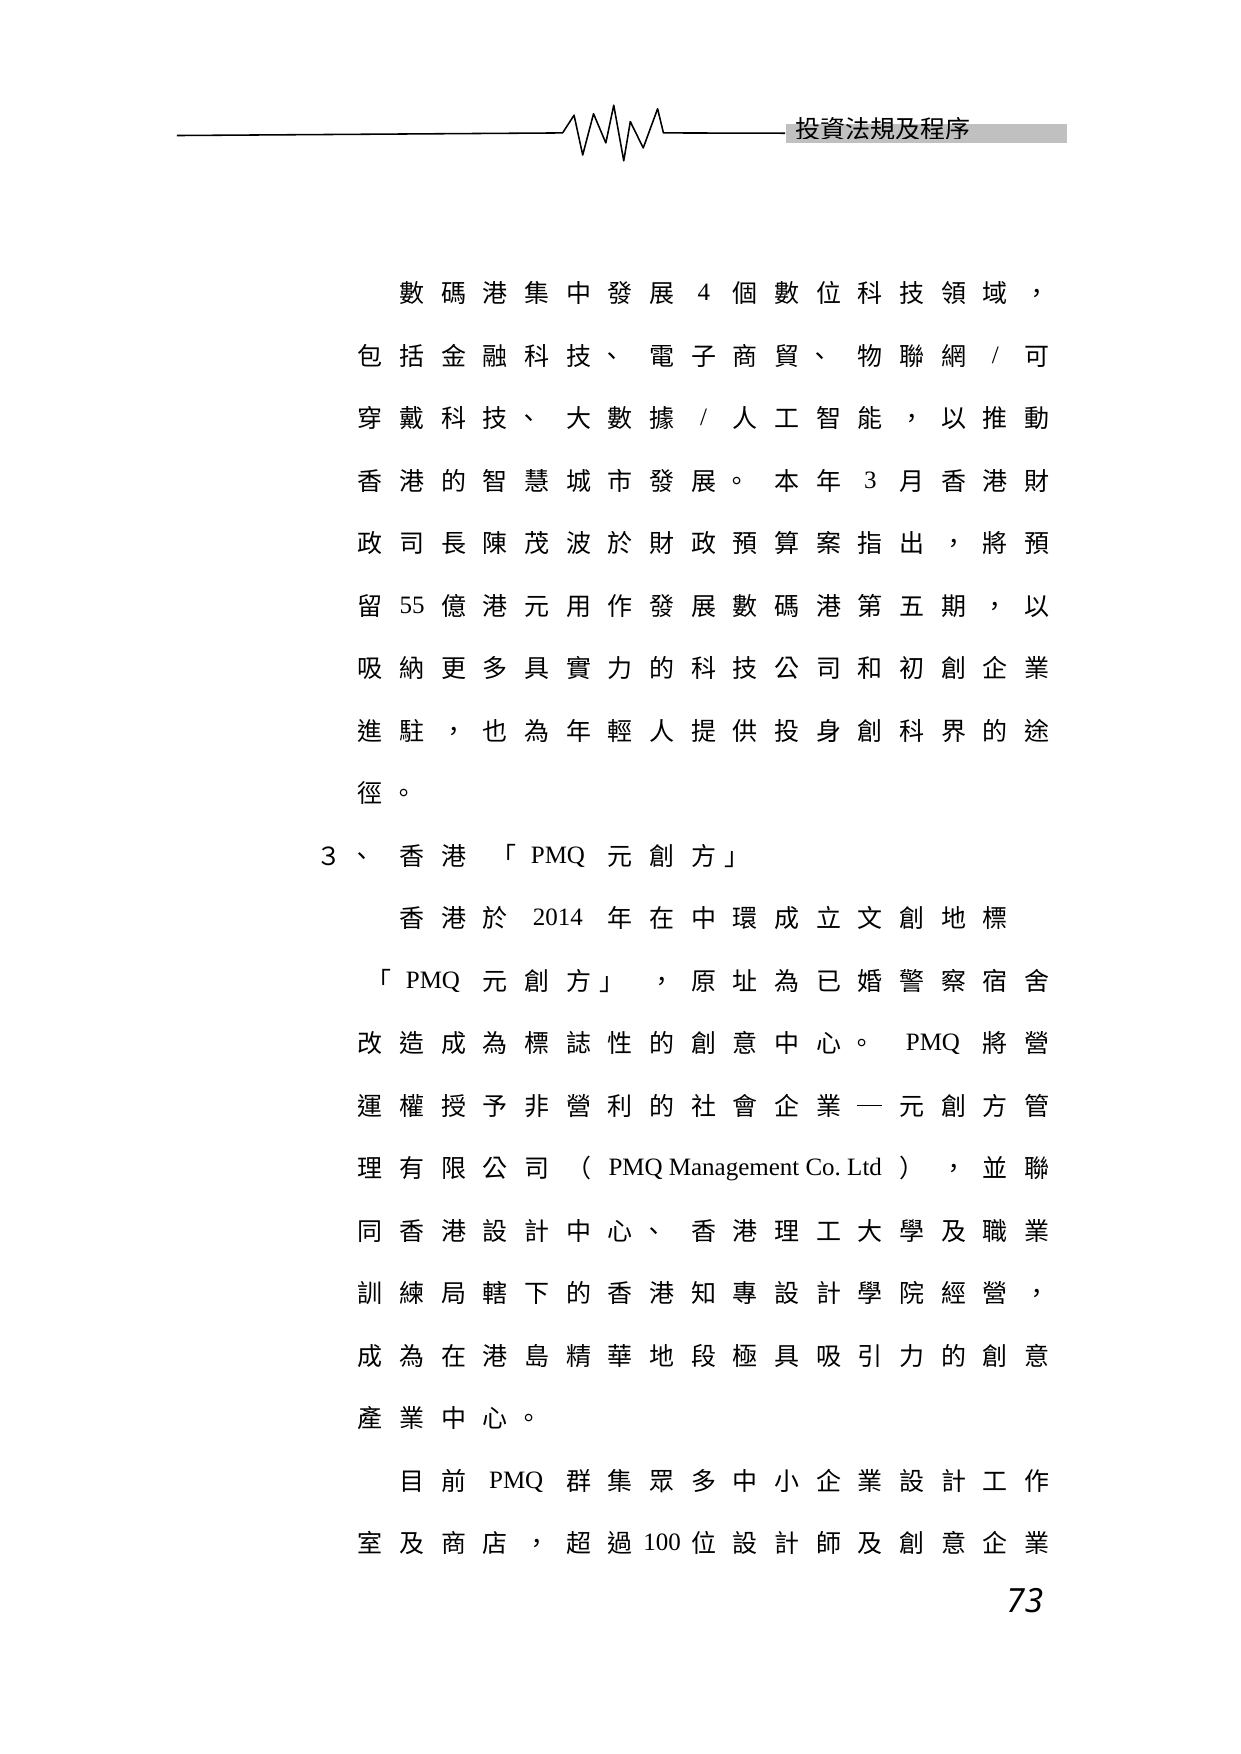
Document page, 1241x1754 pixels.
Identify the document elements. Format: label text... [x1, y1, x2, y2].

text 目前PMQ群集眾多中小企業設計工作室及商店，超過100位設計師及創意企業 [330, 1438, 1058, 1563]
text 數碼港集中發展4個數位科技領域，包括金融科技、電子商貿、物聯網/可穿戴科技、大數據/人工智能，以推動香港的智慧城市發展。本年3月香港財政司長陳茂波於財政預算案指出，將預留55億港元用作發展數碼港第五期，以吸納更多具實力的科技公司和初創企業進駐，也為年輕人提供投身創科界的途徑。 [330, 250, 1058, 813]
text ３、香港「PMQ元創方」 [281, 813, 1058, 875]
text 香港於2014年在中環成立文創地標「PMQ元創方」，原址為已婚警察宿舍改造成為標誌性的創意中心。PMQ將營運權授予非營利的社會企業─元創方管理有限公司（PMQ Management Co. Ltd），並聯同香港設計中心、香港理工大學及職業訓練局轄下的香港知專設計學院經營，成為在港島精華地段極具吸引力的創意產業中心。 [330, 875, 1058, 1438]
